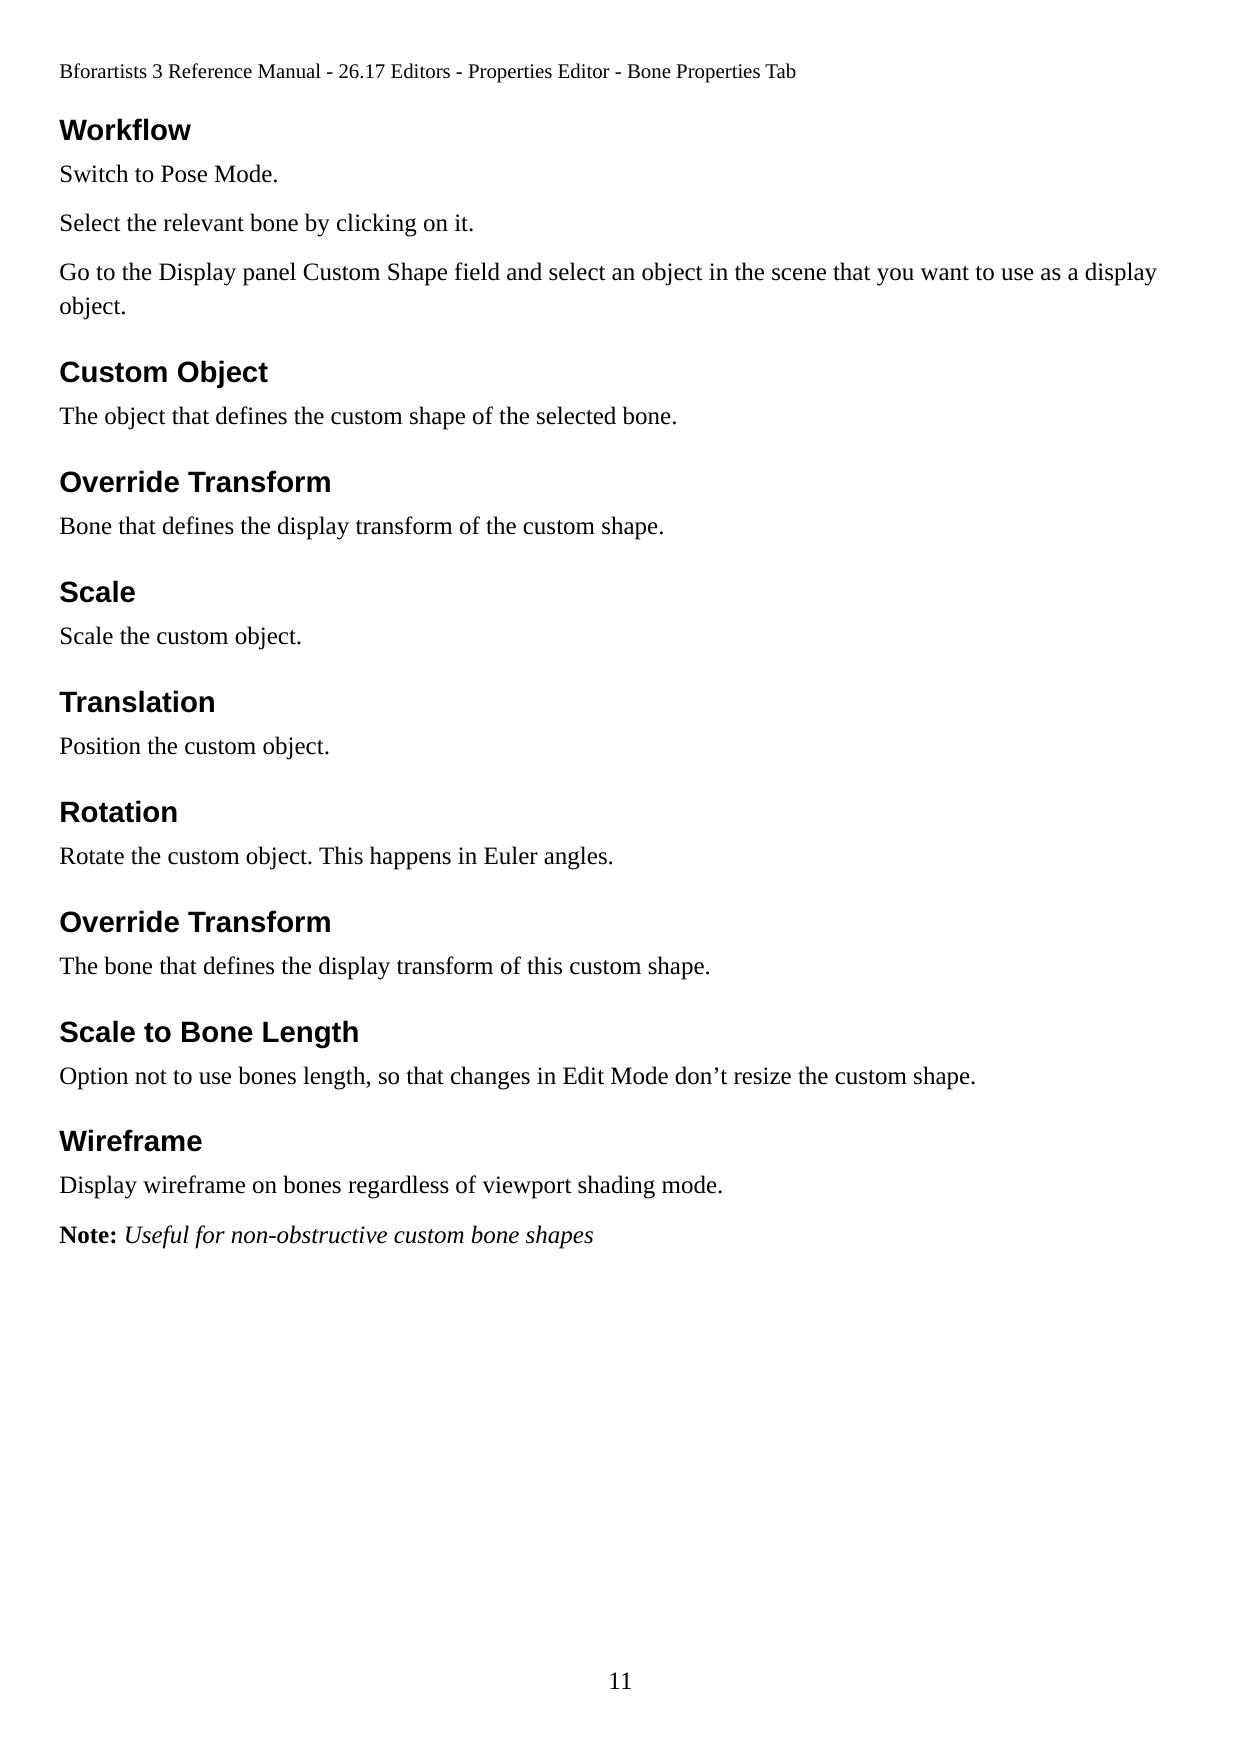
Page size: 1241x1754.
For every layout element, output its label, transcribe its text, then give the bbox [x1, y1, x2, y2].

subtitle Override Transform [59, 465, 1181, 499]
text Switch to Pose Mode. [59, 159, 1181, 188]
text Display wireframe on bones regardless of viewport shading mode. [59, 1171, 1181, 1199]
subtitle Rotation [59, 795, 1181, 828]
subtitle Scale to Bone Length [59, 1014, 1181, 1048]
text Note: Useful for non-obstructive custom bone shapes [59, 1220, 1181, 1248]
text Select the relevant bone by clicking on it. [59, 208, 1181, 237]
text Rotate the custom object. This happens in Euler angles. [59, 841, 1181, 870]
subtitle Override Transform [59, 904, 1181, 938]
text Position the custom object. [59, 731, 1181, 760]
text Go to the Display panel Custom Shape field and select an object in the scene that you want to use as a display object. [59, 257, 1181, 320]
text Scale the custom object. [59, 621, 1181, 650]
subtitle Translation [59, 685, 1181, 718]
subtitle Workflow [59, 113, 1181, 146]
subtitle Custom Object [59, 355, 1181, 389]
text Option not to use bones length, so that changes in Edit Mode don’t resize the custom shape. [59, 1061, 1181, 1089]
subtitle Wireframe [59, 1124, 1181, 1158]
text The bone that defines the display transform of this custom shape. [59, 951, 1181, 979]
text Bone that defines the display transform of the custom shape. [59, 511, 1181, 540]
text The object that defines the custom shape of the selected bone. [59, 401, 1181, 430]
subtitle Scale [59, 575, 1181, 609]
